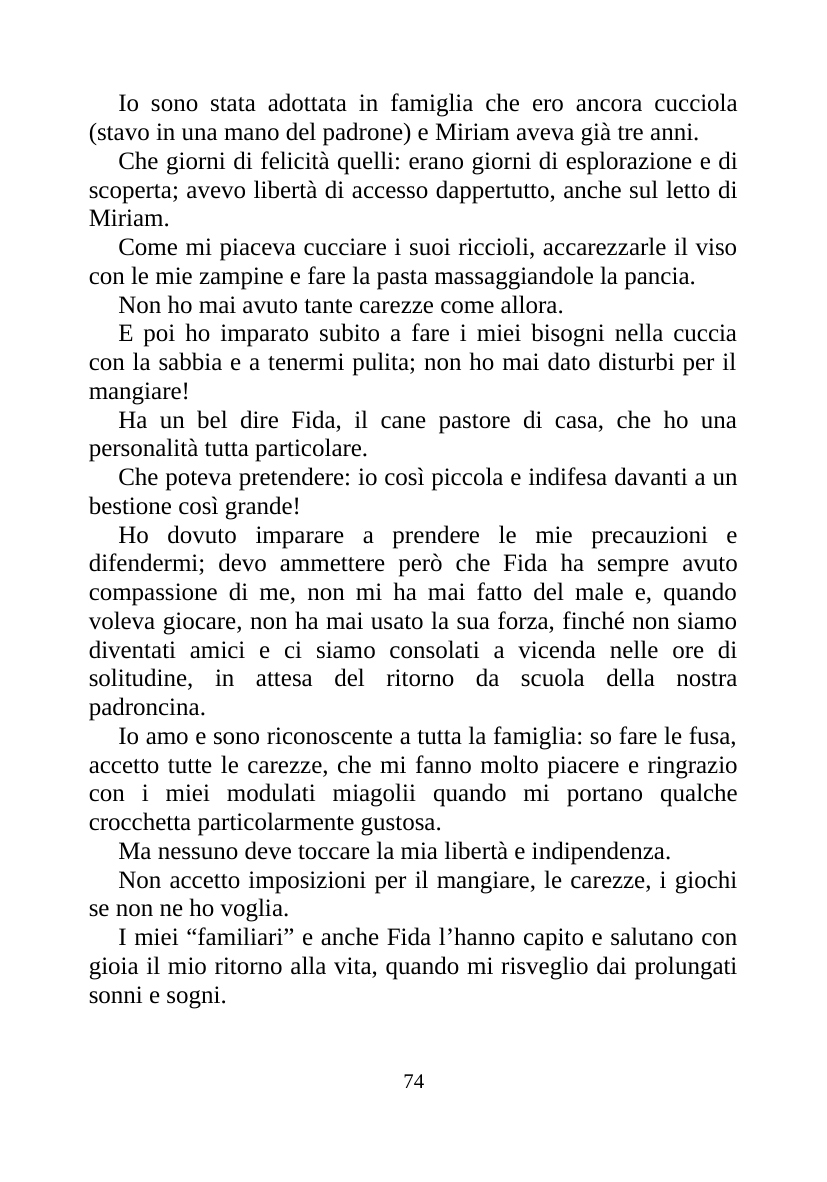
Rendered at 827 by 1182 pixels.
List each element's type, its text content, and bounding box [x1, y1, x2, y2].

text Ha un bel dire Fida, il cane pastore di casa, che ho una personalità tutta particolare. [88, 405, 738, 462]
text Io sono stata adottata in famiglia che ero ancora cucciola (stavo in una mano del padrone) e Miriam aveva già tre anni. [88, 88, 738, 146]
text Ma nessuno deve toccare la mia libertà e indipendenza. [88, 836, 738, 865]
text I miei “familiari” e anche Fida l’hanno capito e salutano con gioia il mio ritorno alla vita, quando mi risveglio dai prolungati sonni e sogni. [88, 922, 738, 1008]
text Come mi piaceva cucciare i suoi riccioli, accarezzarle il viso con le mie zampine e fare la pasta massaggiandole la pancia. [88, 232, 738, 290]
text E poi ho imparato subito a fare i miei bisogni nella cuccia con la sabbia e a tenermi pulita; non ho mai dato disturbi per il mangiare! [88, 318, 738, 405]
text Non accetto imposizioni per il mangiare, le carezze, i giochi se non ne ho voglia. [88, 865, 738, 922]
text Che poteva pretendere: io così piccola e indifesa davanti a un bestione così grande! [88, 462, 738, 520]
text Che giorni di felicità quelli: erano giorni di esplorazione e di scoperta; avevo libertà di accesso dappertutto, anche sul letto di Miriam. [88, 146, 738, 232]
text Non ho mai avuto tante carezze come allora. [88, 290, 738, 318]
text Ho dovuto imparare a prendere le mie precauzioni e difendermi; devo ammettere però che Fida ha sempre avuto compassione di me, non mi ha mai fatto del male e, quando voleva giocare, non ha mai usato la sua forza, finché non siamo diventati amici e ci siamo consolati a vicenda nelle ore di solitudine, in attesa del ritorno da scuola della nostra padroncina. [88, 520, 738, 721]
text Io amo e sono riconoscente a tutta la famiglia: so fare le fusa, accetto tutte le carezze, che mi fanno molto piacere e ringrazio con i miei modulati miagolii quando mi portano qualche crocchetta particolarmente gustosa. [88, 721, 738, 836]
